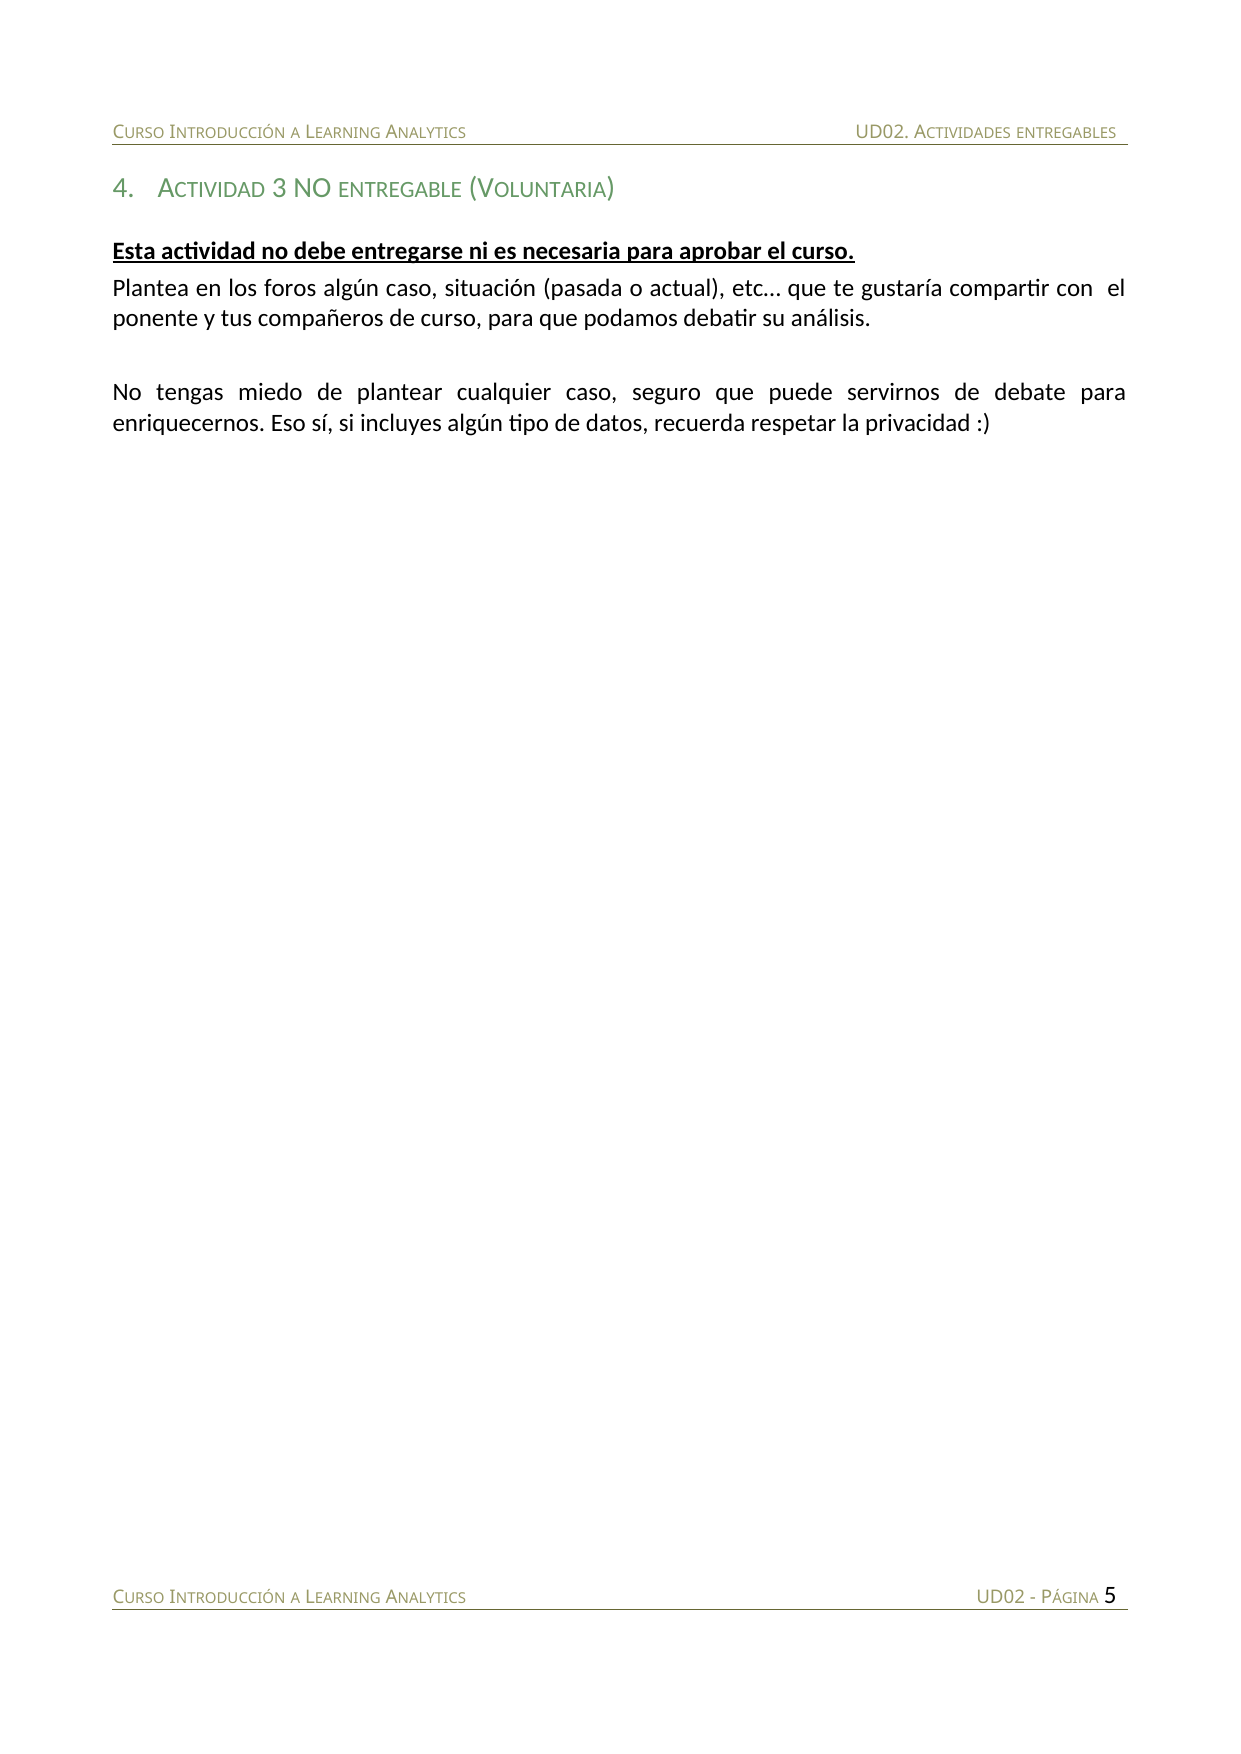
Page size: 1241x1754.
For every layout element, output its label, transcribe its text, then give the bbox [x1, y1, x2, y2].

subtitle Actividad 3 NO entregable (Voluntaria) [112, 169, 1128, 205]
text No tengas miedo de plantear cualquier caso, seguro que puede servirnos de debate para enriquecernos. Eso sí, si incluyes algún tipo de datos, recuerda respetar la privacidad :) [112, 376, 1128, 437]
text Esta actividad no debe entregarse ni es necesaria para aprobar el curso. [112, 235, 1128, 265]
text Plantea en los foros algún caso, situación (pasada o actual), etc… que te gustaría compartir con el ponente y tus compañeros de curso, para que podamos debatir su análisis. [112, 272, 1128, 333]
